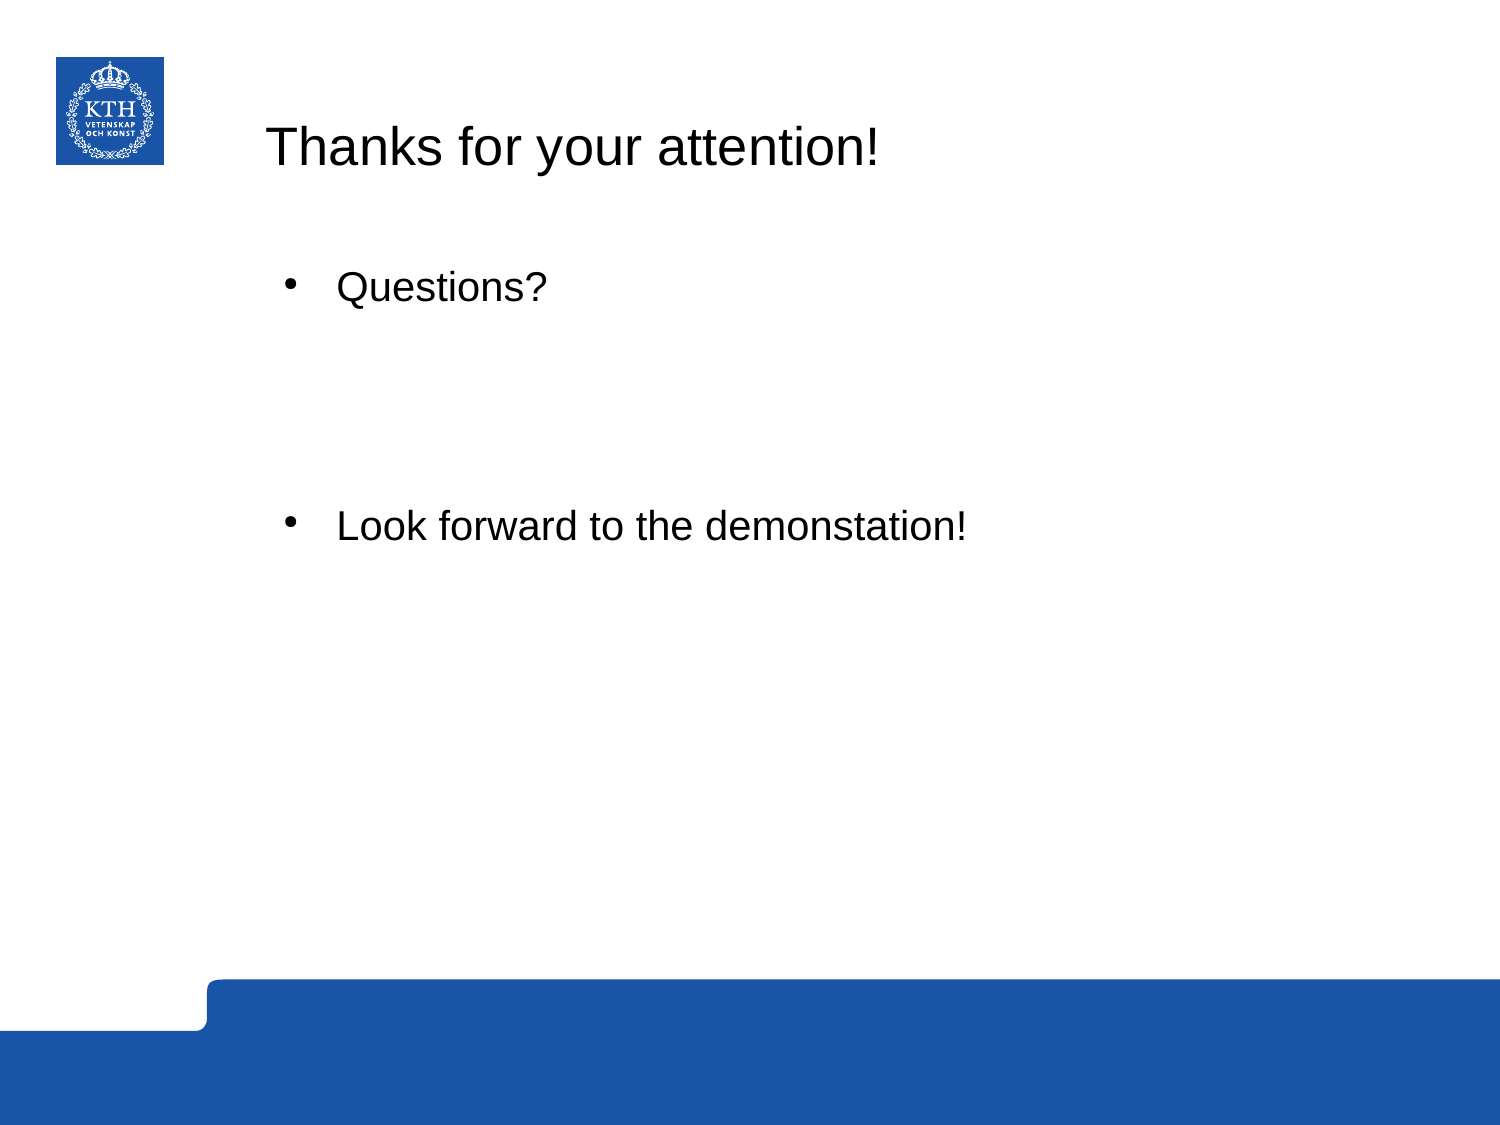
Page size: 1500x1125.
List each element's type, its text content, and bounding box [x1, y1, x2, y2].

list Questions? Look forward to the demonstation! [265, 259, 1404, 929]
title Thanks for your attention! [265, 66, 1404, 176]
